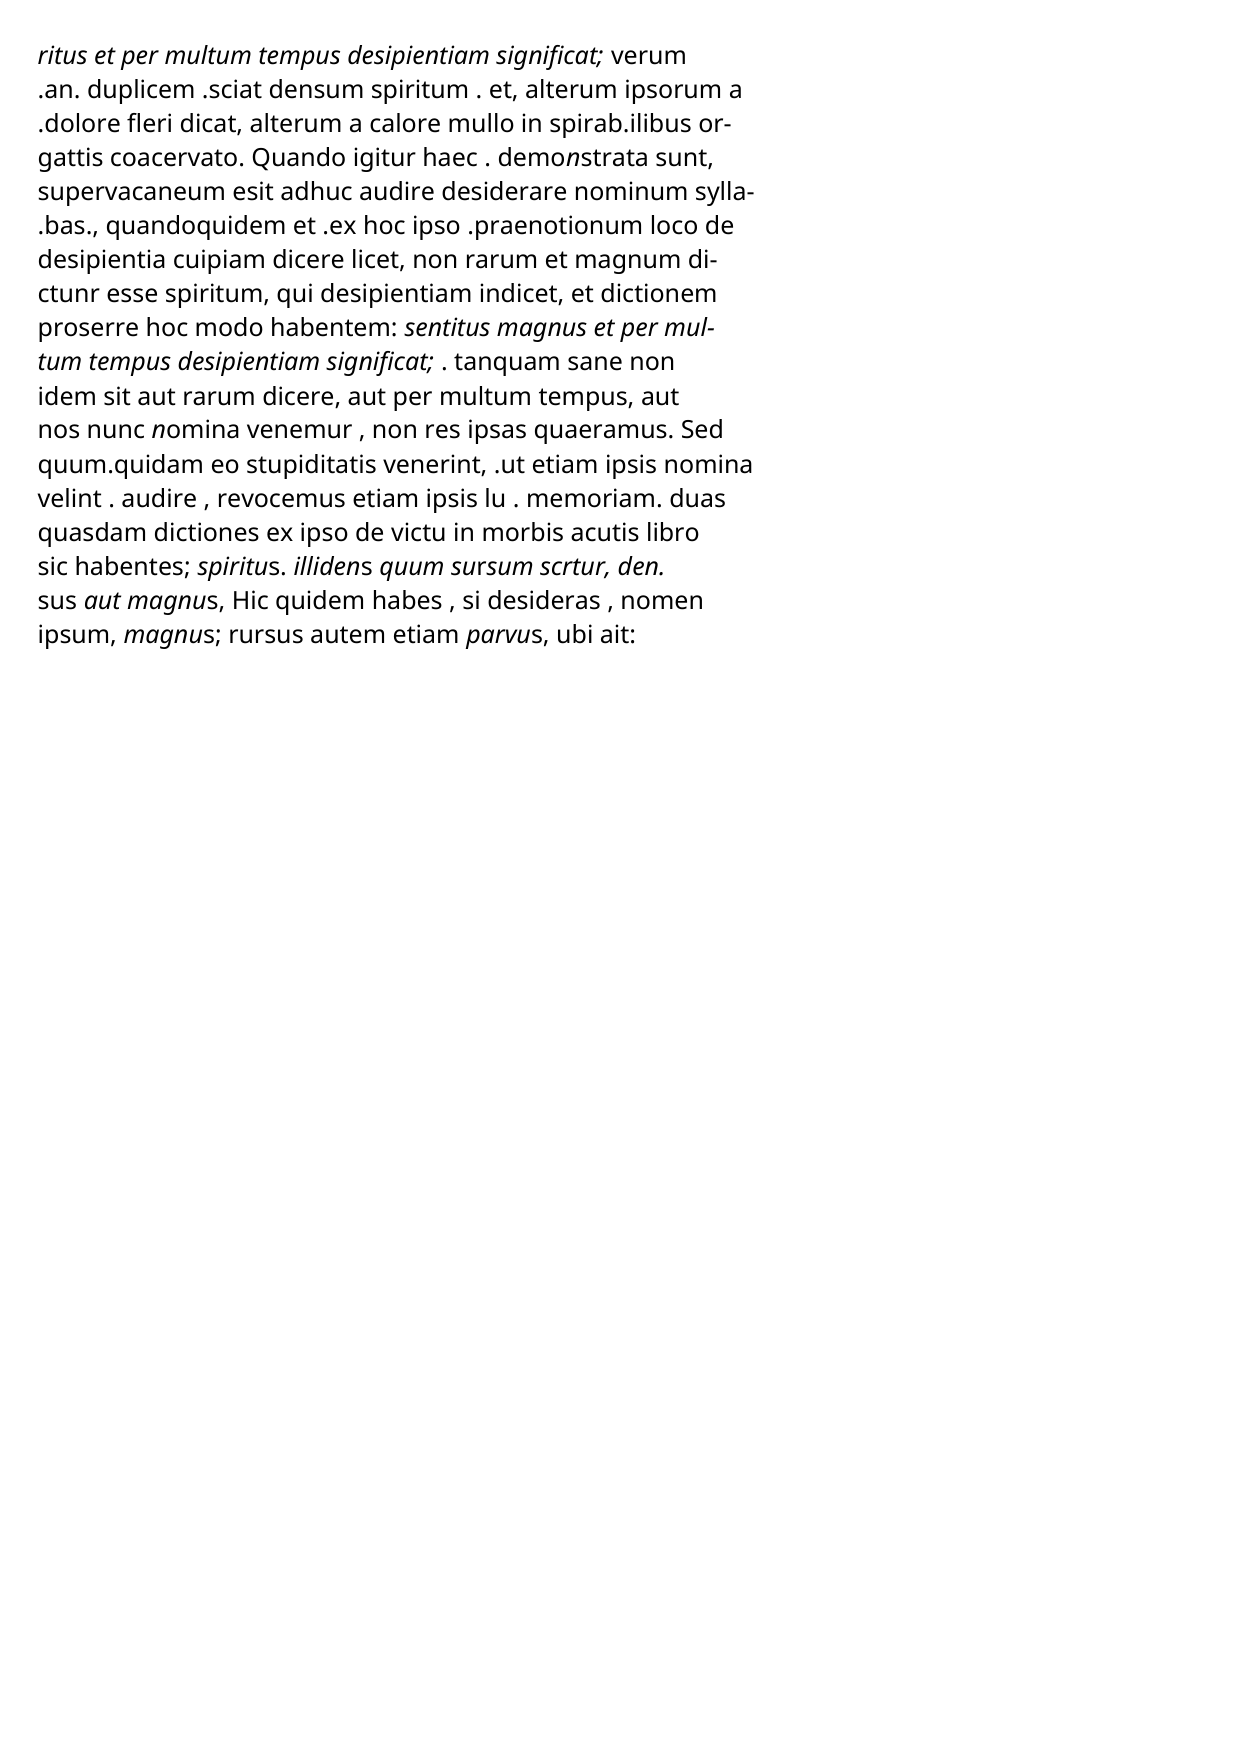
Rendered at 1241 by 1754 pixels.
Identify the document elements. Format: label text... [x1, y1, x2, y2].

text ritus et per multum tempus desipientiam significat; verum .an. duplicem .sciat densum spiritum . et, alterum ipsorum a .dolore fleri dicat, alterum a calore mullo in spirab.ilibus or- gattis coacervato. Quando igitur haec . demonstrata sunt, supervacaneum esit adhuc audire desiderare nominum sylla- .bas., quandoquidem et .ex hoc ipso .praenotionum loco de desipientia cuipiam dicere licet, non rarum et magnum di- ctunr esse spiritum, qui desipientiam indicet, et dictionem proserre hoc modo habentem: sentitus magnus et per mul- tum tempus desipientiam significat; . tanquam sane non idem sit aut rarum dicere, aut per multum tempus, aut nos nunc nomina venemur , non res ipsas quaeramus. Sed quum.quidam eo stupiditatis venerint, .ut etiam ipsis nomina velint . audire , revocemus etiam ipsis lu . memoriam. duas quasdam dictiones ex ipso de victu in morbis acutis libro sic habentes; spiritus. illidens quum sursum scrtur, den. sus aut magnus, Hic quidem habes , si desideras , nomen ipsum, magnus; rursus autem etiam parvus, ubi ait: [37, 37, 1203, 651]
